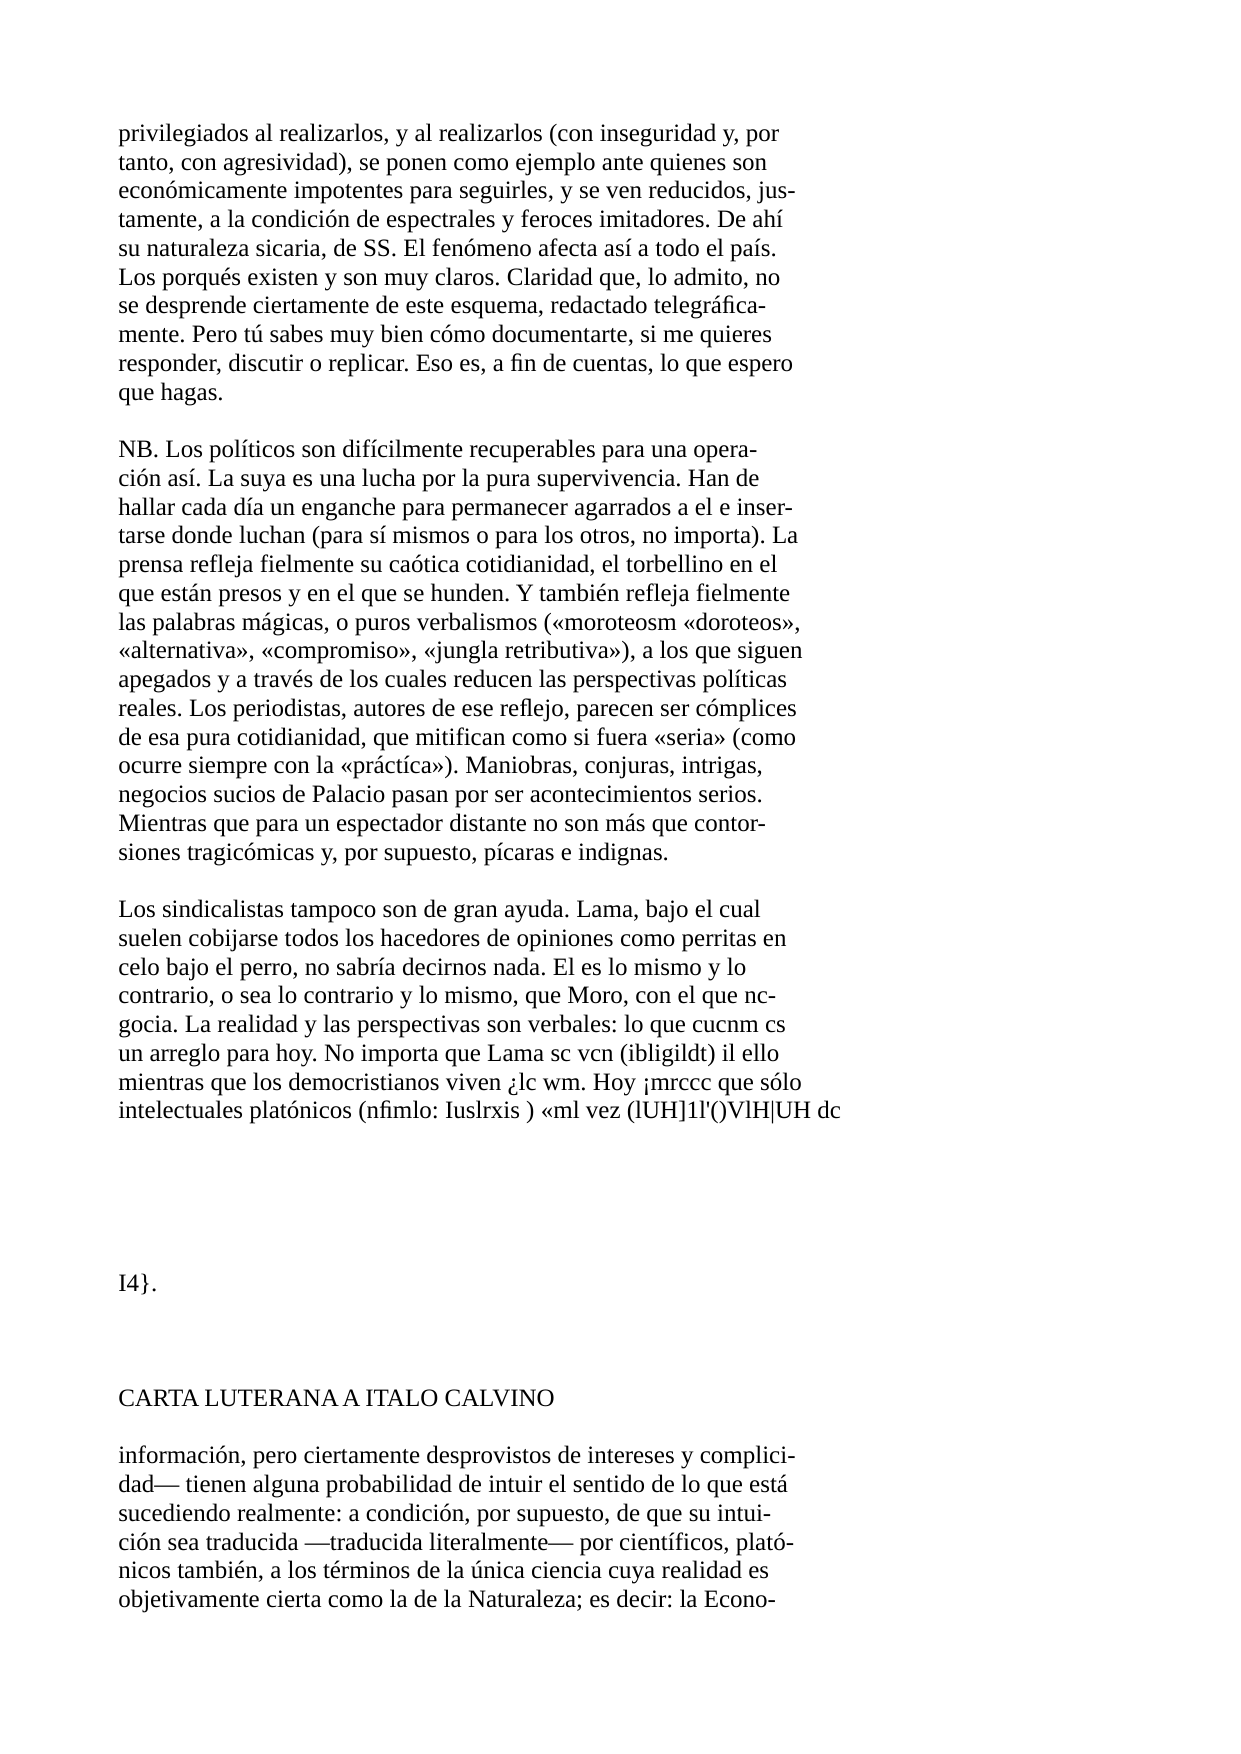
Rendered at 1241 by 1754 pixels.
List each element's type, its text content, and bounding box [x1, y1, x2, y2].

text intelectuales platónicos (nﬁmlo: Iuslrxis ) «ml vez (lUH]1l'()VlH|UH dc [118, 1096, 1122, 1124]
text siones tragicómicas y, por supuesto, pícaras e indignas. [118, 837, 1122, 866]
text apegados y a través de los cuales reducen las perspectivas políticas [118, 664, 1122, 693]
text las palabras mágicas, o puros verbalismos («moroteosm «doroteos», [118, 607, 1122, 636]
text ción así. La suya es una lucha por la pura supervivencia. Han de [118, 463, 1122, 492]
text un arreglo para hoy. No importa que Lama sc vcn (ibligildt) il ello [118, 1038, 1122, 1067]
text gocia. La realidad y las perspectivas son verbales: lo que cucnm cs [118, 1009, 1122, 1038]
text sucediendo realmente: a condición, por supuesto, de que su intui- [118, 1498, 1122, 1527]
text objetivamente cierta como la de la Naturaleza; es decir: la Econo- [118, 1584, 1122, 1613]
text reales. Los periodistas, autores de ese reﬂejo, parecen ser cómplices [118, 693, 1122, 722]
text económicamente impotentes para seguirles, y se ven reducidos, jus- [118, 176, 1122, 204]
text Mientras que para un espectador distante no son más que contor- [118, 808, 1122, 837]
text tamente, a la condición de espectrales y feroces imitadores. De ahí [118, 204, 1122, 233]
text su naturaleza sicaria, de SS. El fenómeno afecta así a todo el país. [118, 233, 1122, 262]
text se desprende ciertamente de este esquema, redactado telegráﬁca- [118, 291, 1122, 319]
text que están presos y en el que se hunden. Y también refleja fielmente [118, 578, 1122, 607]
text de esa pura cotidianidad, que mitifican como si fuera «seria» (como [118, 722, 1122, 751]
text mientras que los democristianos viven ¿lc wm. Hoy ¡mrccc que sólo [118, 1067, 1122, 1096]
text negocios sucios de Palacio pasan por ser acontecimientos serios. [118, 779, 1122, 808]
text Los porqués existen y son muy claros. Claridad que, lo admito, no [118, 262, 1122, 291]
text contrario, o sea lo contrario y lo mismo, que Moro, con el que nc- [118, 981, 1122, 1009]
text ocurre siempre con la «práctíca»). Maniobras, conjuras, intrigas, [118, 751, 1122, 779]
text tanto, con agresividad), se ponen como ejemplo ante quienes son [118, 147, 1122, 176]
text suelen cobijarse todos los hacedores de opiniones como perritas en [118, 923, 1122, 952]
text ción sea traducida —traducida literalmente— por científicos, plató- [118, 1527, 1122, 1556]
text hallar cada día un enganche para permanecer agarrados a el e inser- [118, 492, 1122, 521]
text celo bajo el perro, no sabría decirnos nada. El es lo mismo y lo [118, 952, 1122, 981]
text NB. Los políticos son difícilmente recuperables para una opera- [118, 434, 1122, 463]
text I4}. [118, 1268, 1122, 1297]
text CARTA LUTERANA A ITALO CALVINO [118, 1383, 1122, 1412]
text mente. Pero tú sabes muy bien cómo documentarte, si me quieres [118, 319, 1122, 348]
text información, pero ciertamente desprovistos de intereses y complici- [118, 1441, 1122, 1469]
text que hagas. [118, 377, 1122, 406]
text «alternativa», «compromiso», «jungla retributiva»), a los que siguen [118, 636, 1122, 664]
text privilegiados al realizarlos, y al realizarlos (con inseguridad y, por [118, 118, 1122, 147]
text Los sindicalistas tampoco son de gran ayuda. Lama, bajo el cual [118, 894, 1122, 923]
text dad— tienen alguna probabilidad de intuir el sentido de lo que está [118, 1469, 1122, 1498]
text responder, discutir o replicar. Eso es, a ﬁn de cuentas, lo que espero [118, 348, 1122, 377]
text prensa refleja fielmente su caótica cotidianidad, el torbellino en el [118, 549, 1122, 578]
text nicos también, a los términos de la única ciencia cuya realidad es [118, 1556, 1122, 1584]
text tarse donde luchan (para sí mismos o para los otros, no importa). La [118, 521, 1122, 549]
